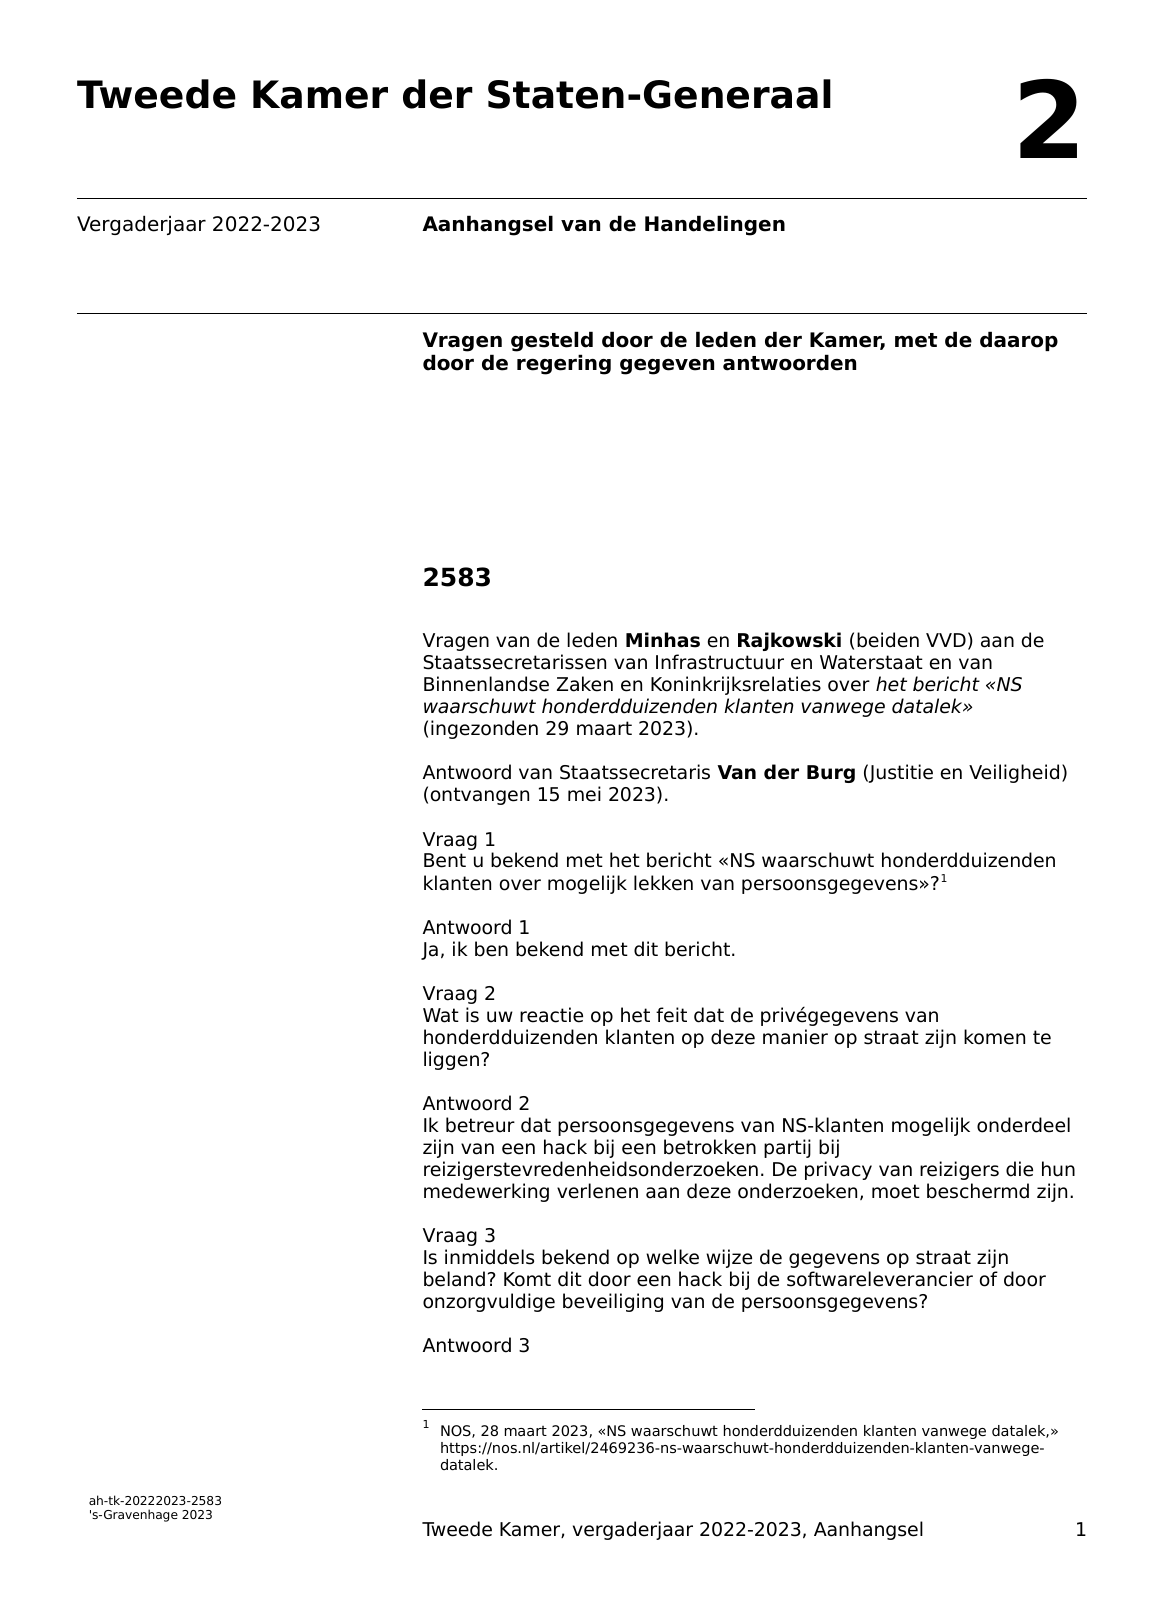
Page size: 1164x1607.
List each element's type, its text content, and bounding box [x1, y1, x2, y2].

table_header 2 [886, 59, 1087, 198]
table_cell Vergaderjaar 2022-2023 [77, 199, 422, 313]
text Is inmiddels bekend op welke wijze de gegevens op straat zijn beland? Komt dit door een hack bij de softwareleverancier of door onzorgvuldige beveiliging van de persoonsgegevens? [422, 1247, 1087, 1313]
text ah-tk-20222023-2583 [88, 1494, 323, 1508]
text 's-Gravenhage 2023 [88, 1508, 323, 1522]
table_header Tweede Kamer der Staten-Generaal [77, 59, 886, 198]
table_cell Aanhangsel van de Handelingen [422, 199, 1087, 313]
text Vraag 2 [422, 983, 1087, 1005]
text Antwoord 3 [422, 1335, 1087, 1357]
text Antwoord 1 [422, 917, 1087, 938]
text Ja, ik ben bekend met dit bericht. [422, 938, 1087, 961]
text NOS, 28 maart 2023, «NS waarschuwt honderdduizenden klanten vanwege datalek,» https://nos.nl/artikel/2469236-ns-waarschuwt-honderdduizenden-klanten-vanwege-datalek. [422, 1418, 1087, 1474]
text Antwoord 2 [422, 1093, 1087, 1115]
text Vraag 3 [422, 1225, 1087, 1247]
table_cell [77, 314, 422, 375]
text Vragen van de leden Minhas en Rajkowski (beiden VVD) aan de Staatssecretarissen van Infrastructuur en Waterstaat en van Binnenlandse Zaken en Koninkrijksrelaties over het bericht «NS waarschuwt honderdduizenden klanten vanwege datalek» (ingezonden 29 maart 2023). [422, 630, 1087, 740]
text Vraag 1 [422, 828, 1087, 850]
text Wat is uw reactie op het feit dat de privégegevens van honderdduizenden klanten op deze manier op straat zijn komen te liggen? [422, 1005, 1087, 1071]
text 2583 [422, 563, 1087, 592]
text Bent u bekend met het bericht «NS waarschuwt honderdduizenden klanten over mogelijk lekken van persoonsgegevens»? [422, 850, 1087, 894]
text Antwoord van Staatssecretaris Van der Burg (Justitie en Veiligheid) (ontvangen 15 mei 2023). [422, 762, 1087, 806]
text Ik betreur dat persoonsgegevens van NS-klanten mogelijk onderdeel zijn van een hack bij een betrokken partij bij reizigerstevredenheidsonderzoeken. De privacy van reizigers die hun medewerking verlenen aan deze onderzoeken, moet beschermd zijn. [422, 1115, 1087, 1203]
table_cell Vragen gesteld door de leden der Kamer, met de daarop door de regering gegeven antwoorden [422, 314, 1087, 375]
